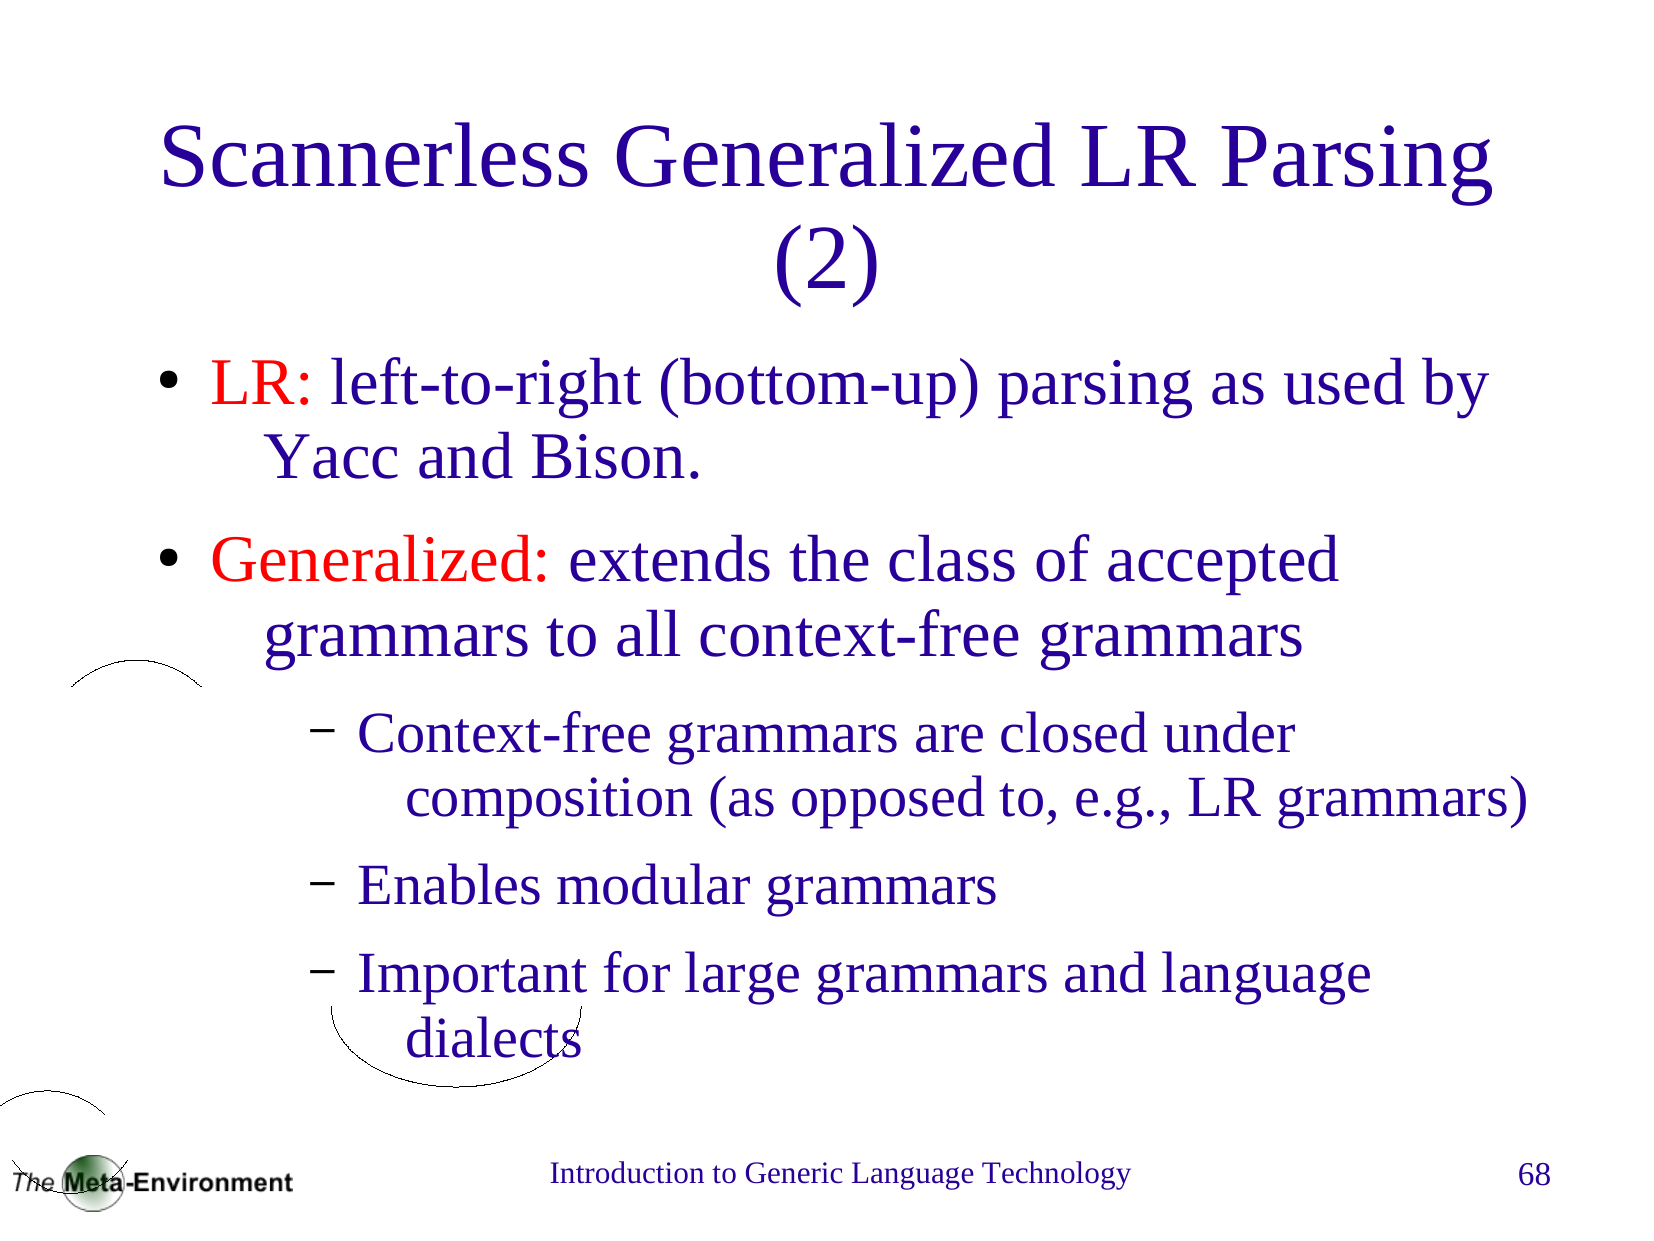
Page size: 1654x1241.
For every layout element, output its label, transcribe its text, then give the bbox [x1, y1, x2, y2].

title Scannerless Generalized LR Parsing (2) [121, 102, 1534, 311]
picture [13, 1155, 293, 1212]
list LR: left-to-right (bottom-up) parsing as used by Yacc and Bison. Generalized: extends the class of accepted grammars to all context-free grammars Context-free grammars are closed under composition (as opposed to, e.g., LR grammars) Enables modular grammars Important for large grammars and language dialects [121, 344, 1534, 1127]
